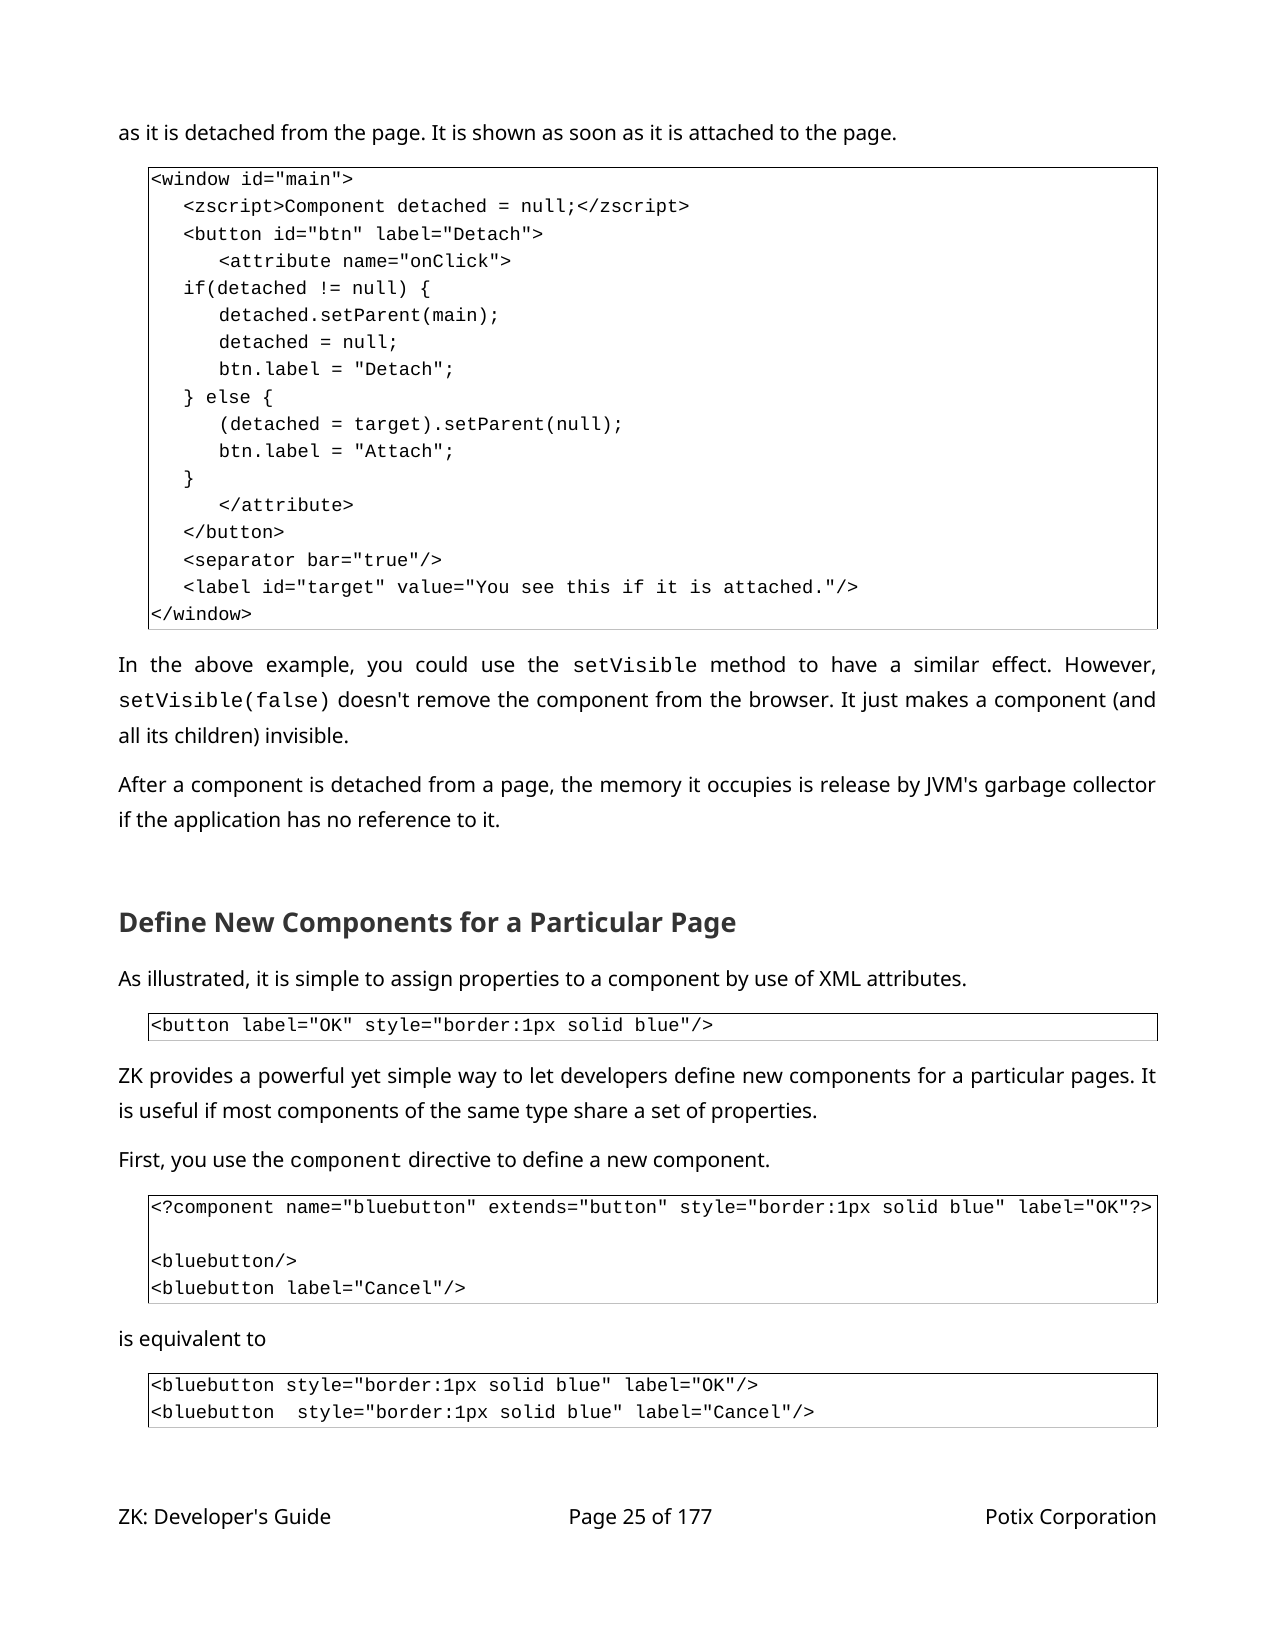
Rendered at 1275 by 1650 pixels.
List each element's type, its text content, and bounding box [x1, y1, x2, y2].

text if(detached != null) { [149, 276, 1157, 300]
text First, you use the component directive to define a new component. [118, 1145, 1157, 1174]
text </button> [149, 520, 1157, 545]
text <bluebutton label="Cancel"/> [149, 1276, 1157, 1303]
text is equivalent to [118, 1324, 1157, 1352]
text detached = null; [149, 330, 1157, 354]
text } [149, 466, 1157, 490]
text <bluebutton/> [149, 1249, 1157, 1273]
text (detached = target).setParent(null); [149, 412, 1157, 436]
text In the above example, you could use the setVisible method to have a similar effect. However, setVisible(false) doesn't remove the component from the browser. It just makes a component (and all its children) invisible. [118, 650, 1157, 749]
text <?component name="bluebutton" extends="button" style="border:1px solid blue" label="OK"?> [149, 1196, 1157, 1219]
text <button label="OK" style="border:1px solid blue"/> [149, 1014, 1157, 1040]
text as it is detached from the page. It is shown as soon as it is attached to the page. [118, 118, 1157, 146]
text <separator bar="true"/> [149, 548, 1157, 572]
text <zscript>Component detached = null;</zscript> [149, 194, 1157, 218]
text As illustrated, it is simple to assign properties to a component by use of XML attributes. [118, 964, 1157, 993]
text <attribute name="onClick"> [149, 248, 1157, 273]
text btn.label = "Attach"; [149, 439, 1157, 463]
text </window> [149, 602, 1157, 629]
text <label id="target" value="You see this if it is attached."/> [149, 575, 1157, 599]
text <bluebutton style="border:1px solid blue" label="OK"/> [149, 1374, 1157, 1397]
text </attribute> [149, 493, 1157, 517]
text } else { [149, 384, 1157, 409]
text btn.label = "Detach"; [149, 357, 1157, 382]
text ZK provides a powerful yet simple way to let developers define new components for a particular pages. It is useful if most components of the same type share a set of properties. [118, 1061, 1157, 1125]
text <window id="main"> [149, 168, 1157, 191]
text <button id="btn" label="Detach"> [149, 221, 1157, 246]
text <bluebutton style="border:1px solid blue" label="Cancel"/> [149, 1400, 1157, 1427]
subtitle Define New Components for a Particular Page [118, 904, 1157, 941]
text After a component is detached from a page, the memory it occupies is release by JVM's garbage collector if the application has no reference to it. [118, 770, 1157, 833]
text detached.setParent(main); [149, 303, 1157, 327]
